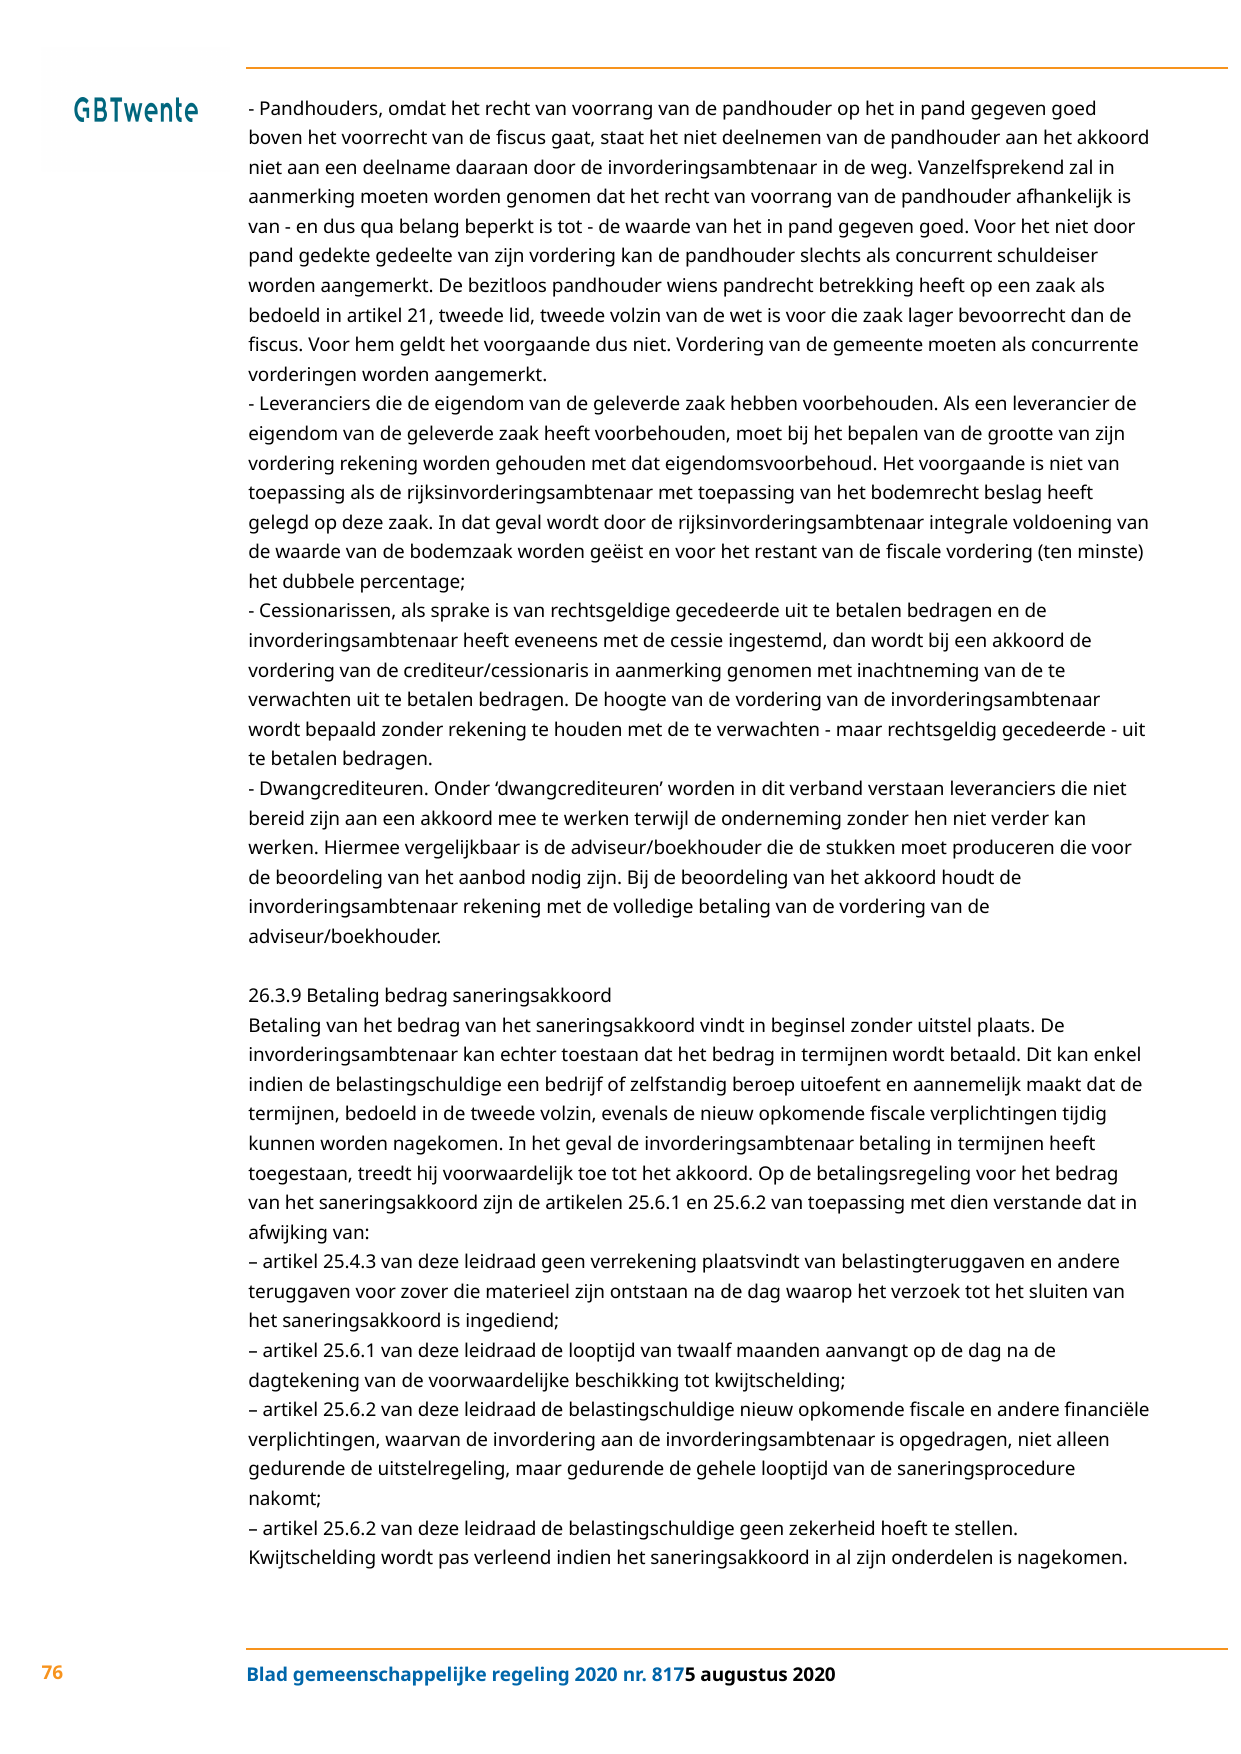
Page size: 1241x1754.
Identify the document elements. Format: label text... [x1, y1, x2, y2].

text Kwijtschelding wordt pas verleend indien het saneringsakkoord in al zijn onderdelen is nagekomen. [248, 1544, 1152, 1570]
text – artikel 25.6.2 van deze leidraad de belastingschuldige nieuw opkomende fiscale en andere financiële verplichtingen, waarvan de invordering aan de invorderingsambtenaar is opgedragen, niet alleen gedurende de uitstelregeling, maar gedurende de gehele looptijd van de saneringsprocedure nakomt; [248, 1396, 1152, 1511]
picture [41, 47, 231, 172]
text – artikel 25.6.1 van deze leidraad de looptijd van twaalf maanden aanvangt op de dag na de dagtekening van de voorwaardelijke beschikking tot kwijtschelding; [248, 1337, 1152, 1393]
text - Pandhouders, omdat het recht van voorrang van de pandhouder op het in pand gegeven goed boven het voorrecht van de fiscus gaat, staat het niet deelnemen van de pandhouder aan het akkoord niet aan een deelname daaraan door de invorderingsambtenaar in de weg. Vanzelfsprekend zal in aanmerking moeten worden genomen dat het recht van voorrang van de pandhouder afhankelijk is van - en dus qua belang beperkt is tot - de waarde van het in pand gegeven goed. Voor het niet door pand gedekte gedeelte van zijn vordering kan de pandhouder slechts als concurrent schuldeiser worden aangemerkt. De bezitloos pandhouder wiens pandrecht betrekking heeft op een zaak als bedoeld in artikel 21, tweede lid, tweede volzin van de wet is voor die zaak lager bevoorrecht dan de fiscus. Voor hem geldt het voorgaande dus niet. Vordering van de gemeente moeten als concurrente vorderingen worden aangemerkt. [248, 95, 1152, 387]
text Betaling van het bedrag van het saneringsakkoord vindt in beginsel zonder uitstel plaats. De invorderingsambtenaar kan echter toestaan dat het bedrag in termijnen wordt betaald. Dit kan enkel indien de belastingschuldige een bedrijf of zelfstandig beroep uitoefent en aannemelijk maakt dat de termijnen, bedoeld in de tweede volzin, evenals de nieuw opkomende fiscale verplichtingen tijdig kunnen worden nagekomen. In het geval de invorderingsambtenaar betaling in termijnen heeft toegestaan, treedt hij voorwaardelijk toe tot het akkoord. Op de betalingsregeling voor het bedrag van het saneringsakkoord zijn de artikelen 25.6.1 en 25.6.2 van toepassing met dien verstande dat in afwijking van: [248, 1012, 1152, 1245]
text - Dwangcrediteuren. Onder ‘dwangcrediteuren’ worden in dit verband verstaan leveranciers die niet bereid zijn aan een akkoord mee te werken terwijl de onderneming zonder hen niet verder kan werken. Hiermee vergelijkbaar is de adviseur/boekhouder die de stukken moet produceren die voor de beoordeling van het aanbod nodig zijn. Bij de beoordeling van het akkoord houdt de invorderingsambtenaar rekening met de volledige betaling van de vordering van de adviseur/boekhouder. [248, 775, 1152, 949]
text – artikel 25.6.2 van deze leidraad de belastingschuldige geen zekerheid hoeft te stellen. [248, 1515, 1152, 1541]
text – artikel 25.4.3 van deze leidraad geen verrekening plaatsvindt van belastingteruggaven en andere teruggaven voor zover die materieel zijn ontstaan na de dag waarop het verzoek tot het sluiten van het saneringsakkoord is ingediend; [248, 1248, 1152, 1333]
text 26.3.9 Betaling bedrag saneringsakkoord [248, 982, 1152, 1008]
text - Leveranciers die de eigendom van de geleverde zaak hebben voorbehouden. Als een leverancier de eigendom van de geleverde zaak heeft voorbehouden, moet bij het bepalen van de grootte van zijn vordering rekening worden gehouden met dat eigendomsvoorbehoud. Het voorgaande is niet van toepassing als de rijksinvorderingsambtenaar met toepassing van het bodemrecht beslag heeft gelegd op deze zaak. In dat geval wordt door de rijksinvorderingsambtenaar integrale voldoening van de waarde van de bodemzaak worden geëist en voor het restant van de fiscale vordering (ten minste) het dubbele percentage; [248, 391, 1152, 594]
text - Cessionarissen, als sprake is van rechtsgeldige gecedeerde uit te betalen bedragen en de invorderingsambtenaar heeft eveneens met de cessie ingestemd, dan wordt bij een akkoord de vordering van de crediteur/cessionaris in aanmerking genomen met inachtneming van de te verwachten uit te betalen bedragen. De hoogte van de vordering van de invorderingsambtenaar wordt bepaald zonder rekening te houden met de te verwachten - maar rechtsgeldig gecedeerde - uit te betalen bedragen. [248, 598, 1152, 771]
